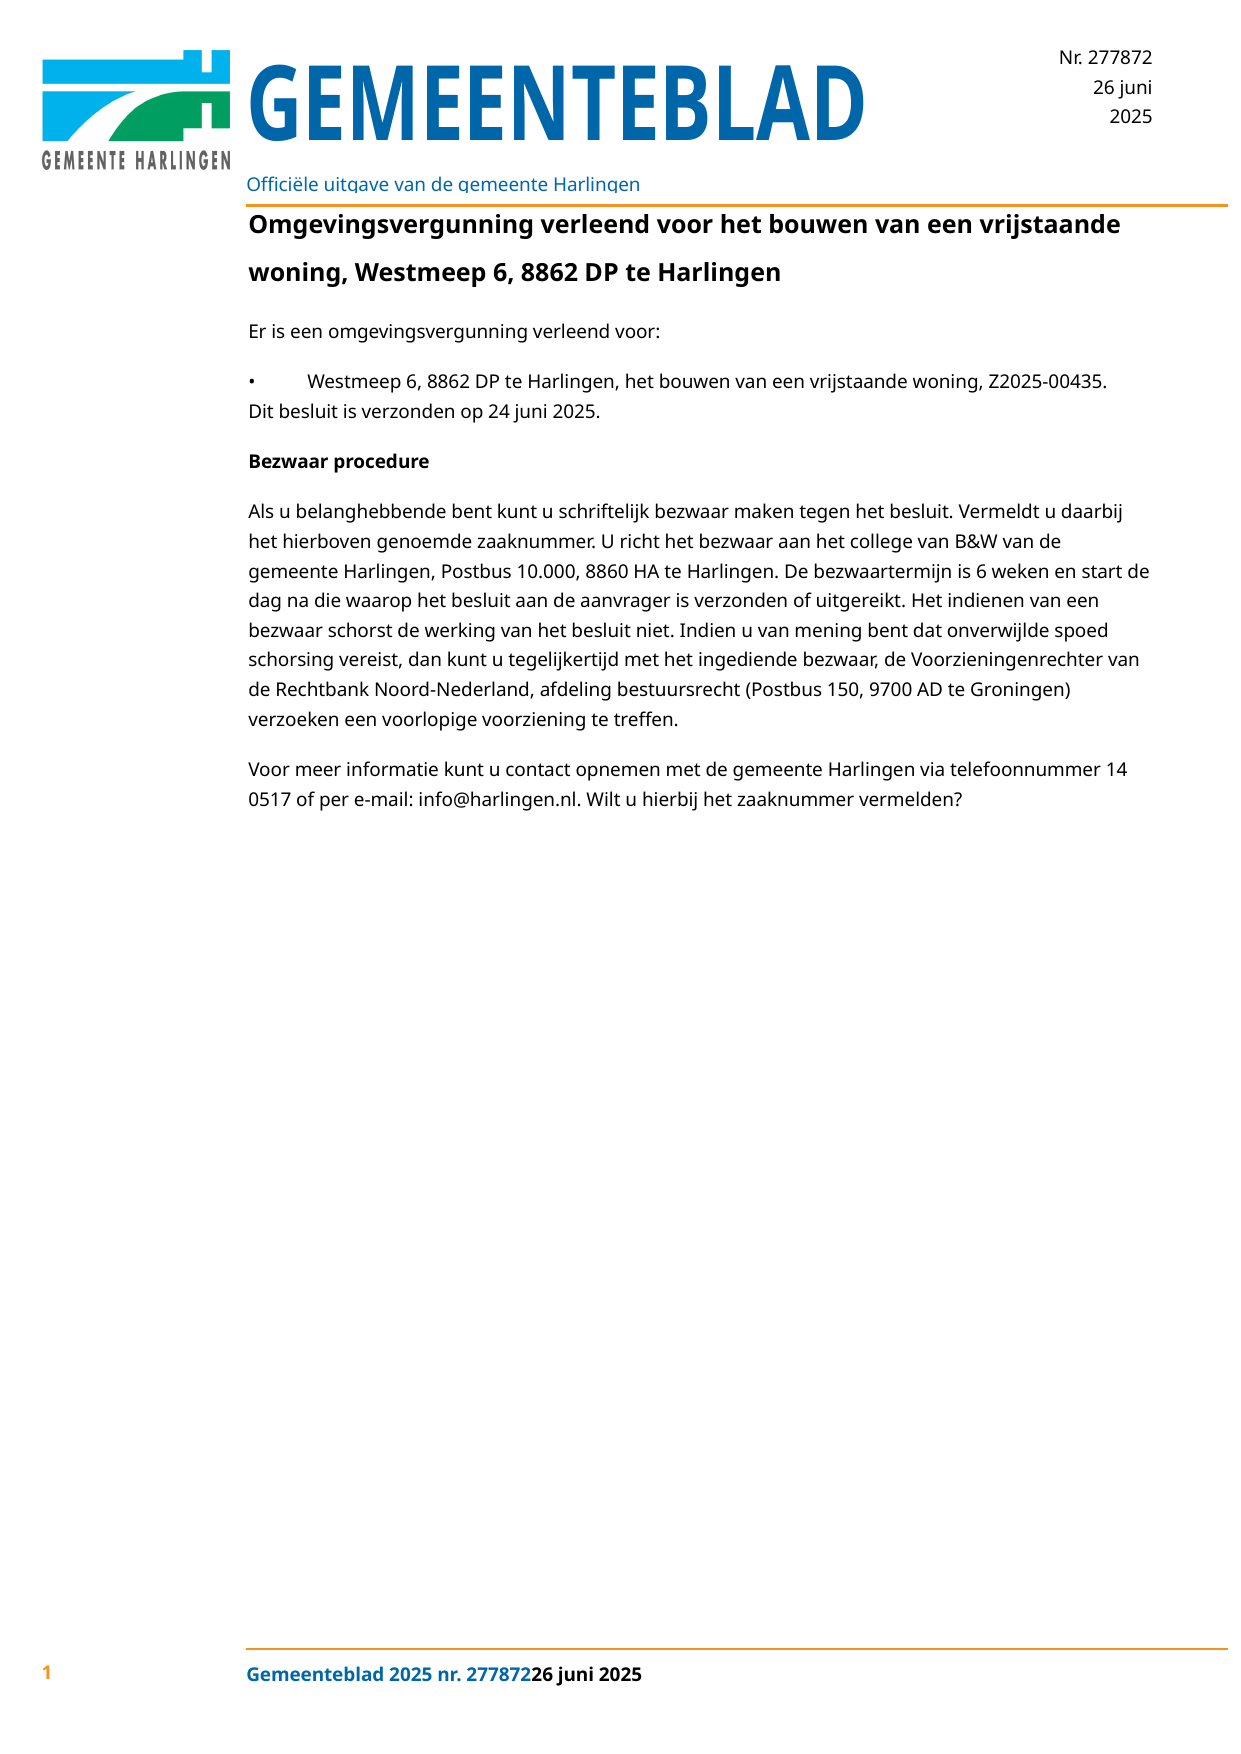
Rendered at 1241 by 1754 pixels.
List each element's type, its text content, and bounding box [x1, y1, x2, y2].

text Voor meer informatie kunt u contact opnemen met de gemeente Harlingen via telefoonnummer 14 0517 of per e-mail: info@harlingen.nl. Wilt u hierbij het zaaknummer vermelden? [248, 756, 1152, 812]
picture [41, 47, 231, 172]
text Als u belanghebbende bent kunt u schriftelijk bezwaar maken tegen het besluit. Vermeldt u daarbij het hierboven genoemde zaaknummer. U richt het bezwaar aan het college van B&W van de gemeente Harlingen, Postbus 10.000, 8860 HA te Harlingen. De bezwaartermijn is 6 weken en start de dag na die waarop het besluit aan de aanvrager is verzonden of uitgereikt. Het indienen van een bezwaar schorst de werking van het besluit niet. Indien u van mening bent dat onverwijlde spoed schorsing vereist, dan kunt u tegelijkertijd met het ingediende bezwaar, de Voorzieningenrechter van de Rechtbank Noord-Nederland, afdeling bestuursrecht (Postbus 150, 9700 AD te Groningen) verzoeken een voorlopige voorziening te treffen. [248, 499, 1152, 732]
text Dit besluit is verzonden op 24 juni 2025. [248, 398, 1152, 424]
text Bezwaar procedure [248, 448, 1152, 474]
text Er is een omgevingsvergunning verleend voor: [248, 318, 1152, 344]
list Westmeep 6, 8862 DP te Harlingen, het bouwen van een vrijstaande woning, Z2025-00435. [248, 368, 1152, 394]
text Omgevingsvergunning verleend voor het bouwen van een vrijstaande woning, Westmeep 6, 8862 DP te Harlingen [248, 207, 1152, 288]
